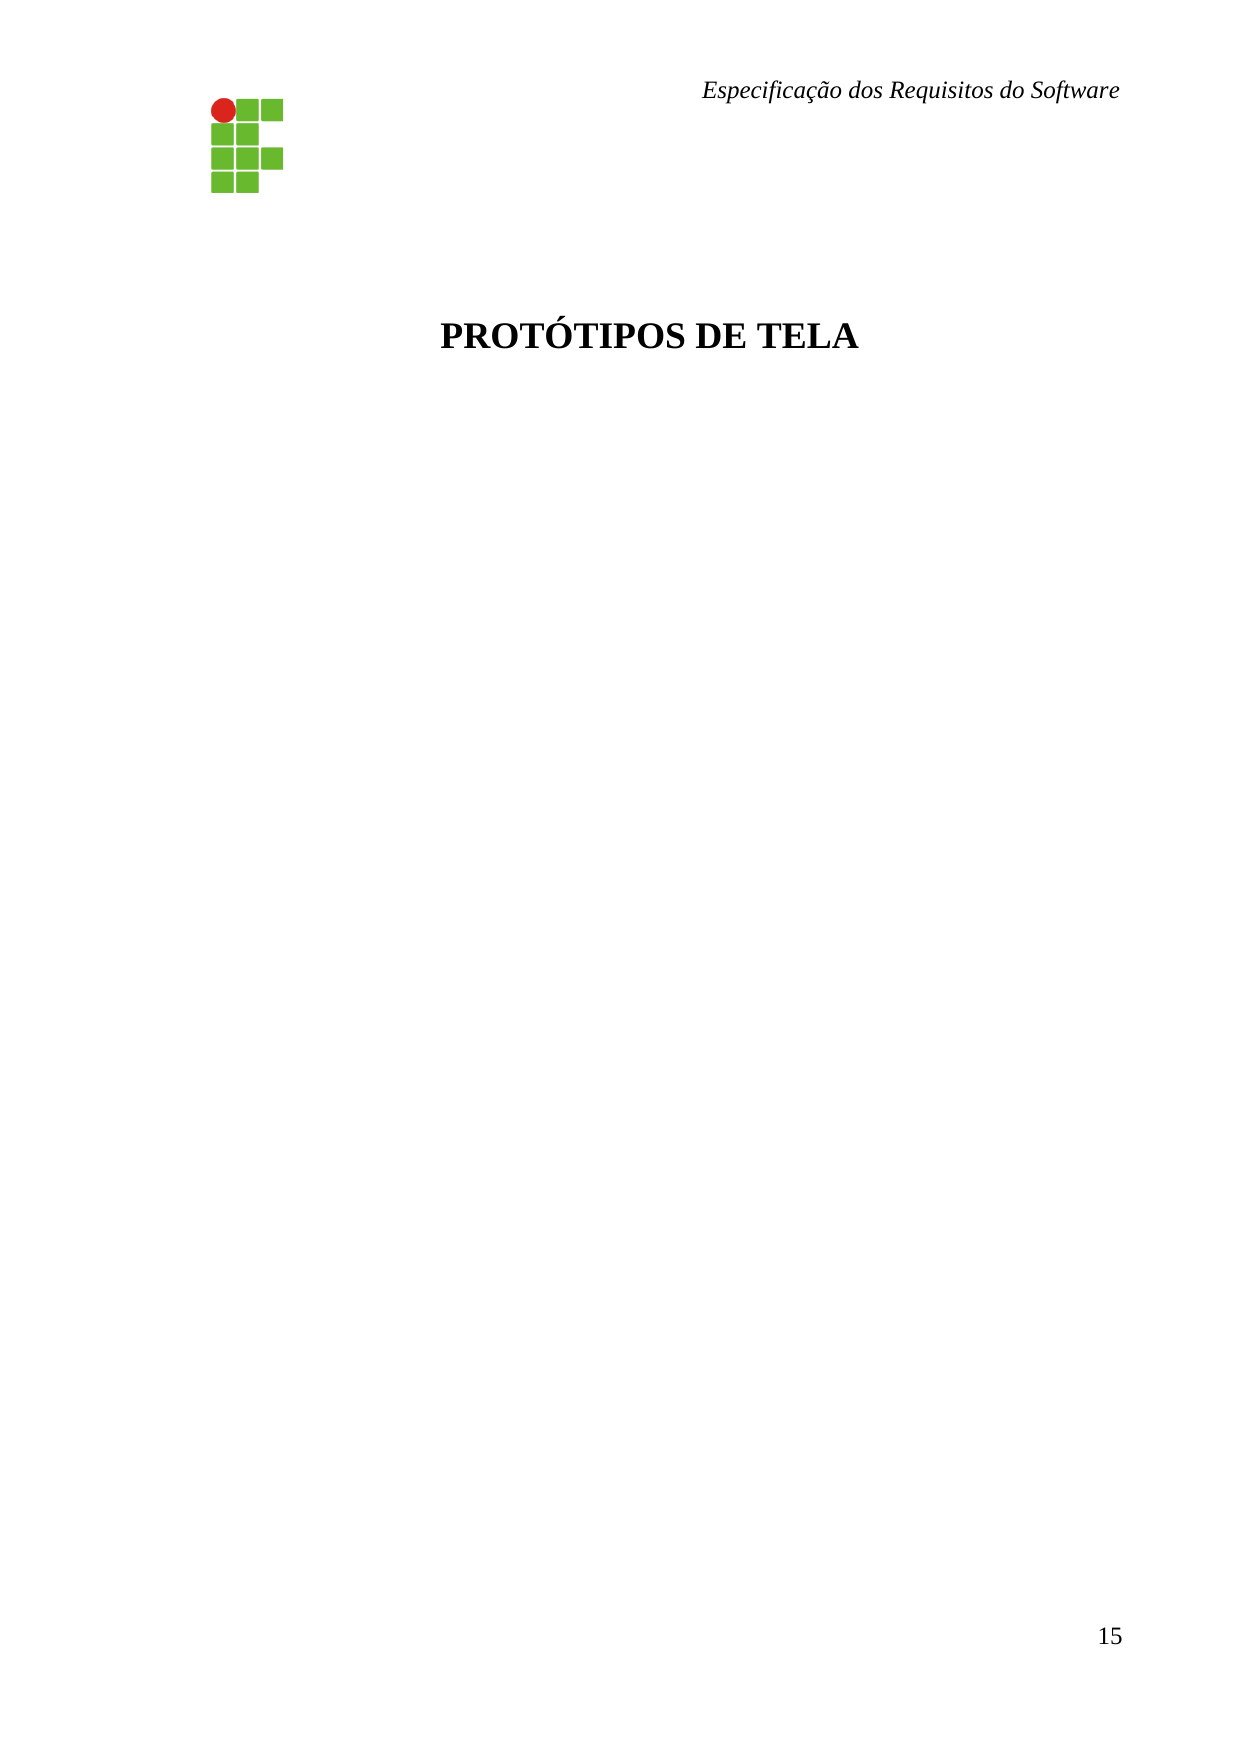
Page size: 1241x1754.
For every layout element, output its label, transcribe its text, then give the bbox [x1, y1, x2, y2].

text PROTÓTIPOS DE TELA [177, 313, 1122, 357]
